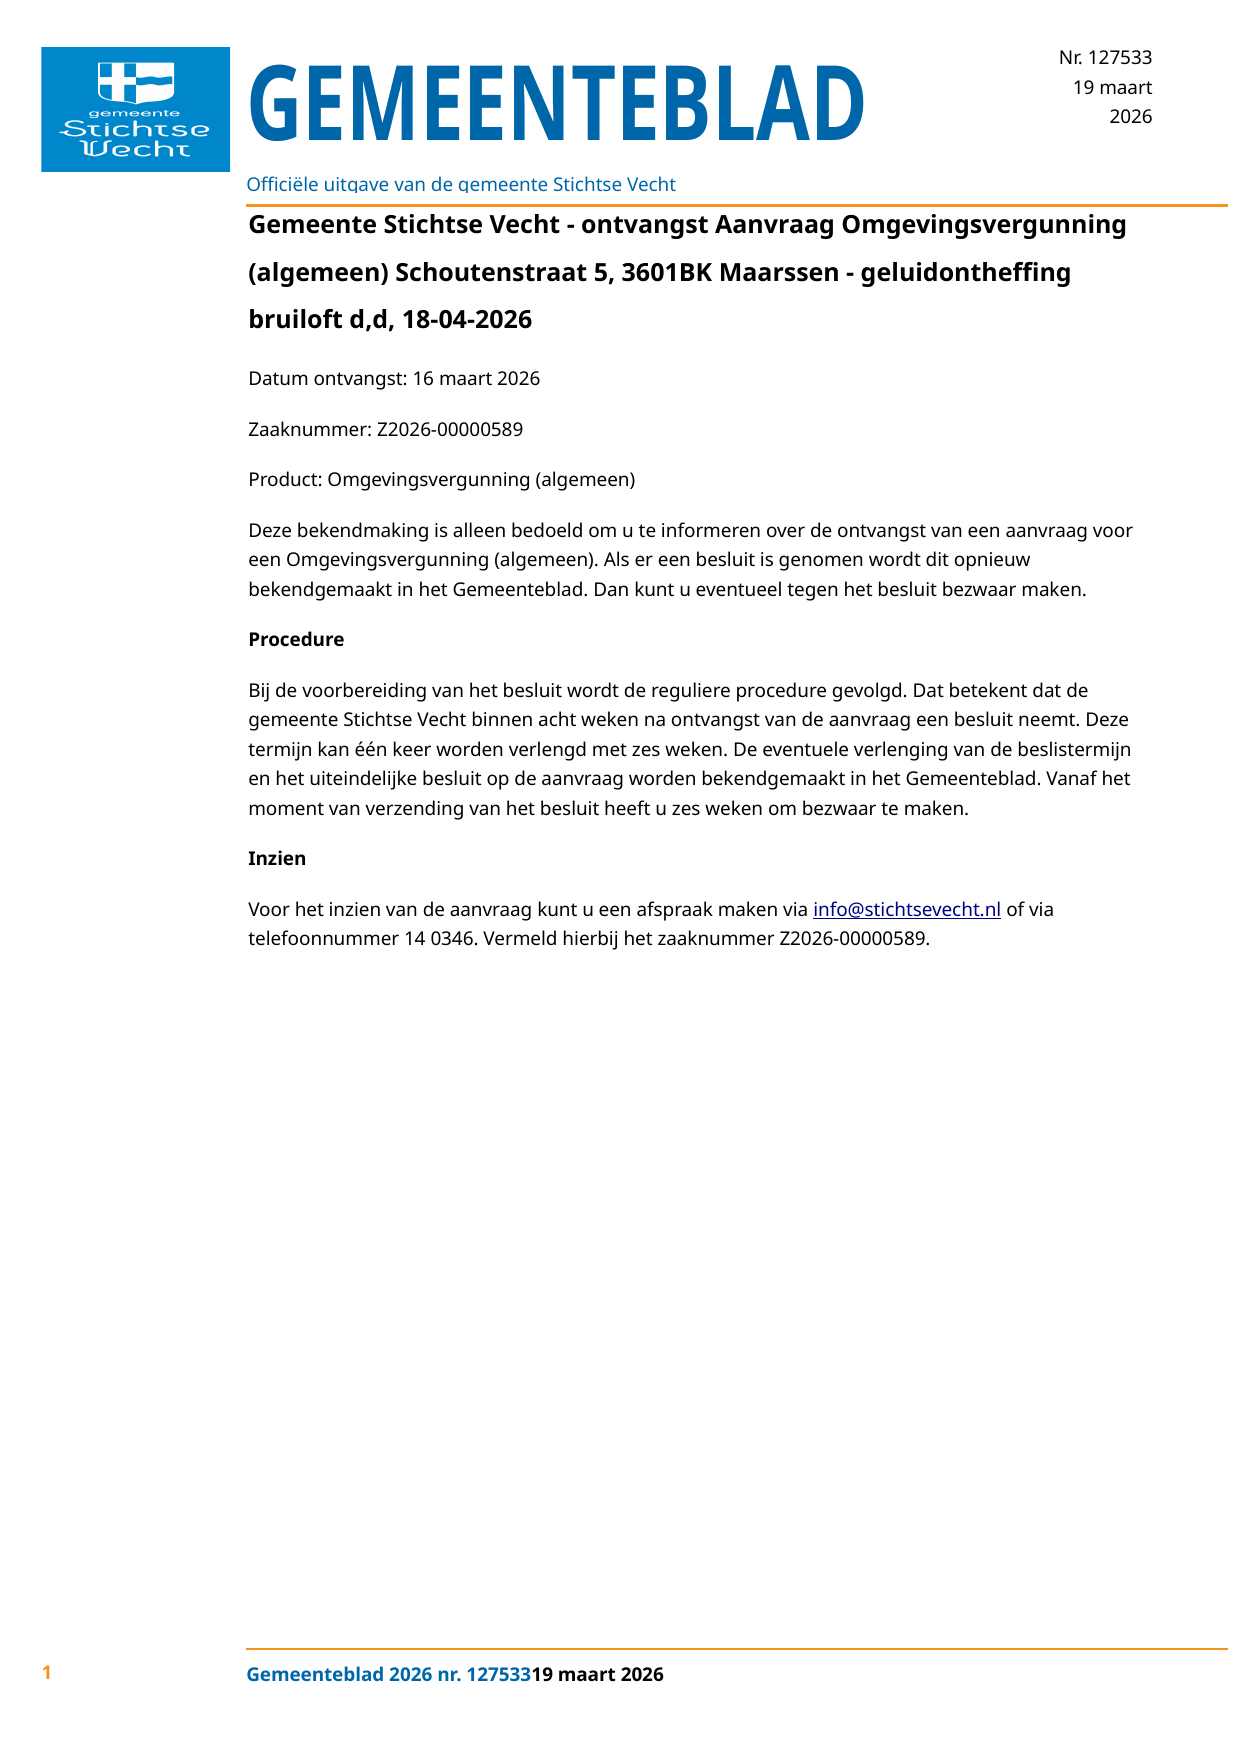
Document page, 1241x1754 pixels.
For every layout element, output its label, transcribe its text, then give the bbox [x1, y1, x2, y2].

text Deze bekendmaking is alleen bedoeld om u te informeren over de ontvangst van een aanvraag voor een Omgevingsvergunning (algemeen). Als er een besluit is genomen wordt dit opnieuw bekendgemaakt in het Gemeenteblad. Dan kunt u eventueel tegen het besluit bezwaar maken. [248, 517, 1152, 602]
text Zaaknummer: Z2026-00000589 [248, 416, 1152, 442]
text Gemeente Stichtse Vecht - ontvangst Aanvraag Omgevingsvergunning (algemeen) Schoutenstraat 5, 3601BK Maarssen - geluidontheffing bruiloft d,d, 18-04-2026 [248, 207, 1152, 336]
picture [137, 63, 174, 103]
text Procedure [248, 626, 1152, 652]
picture [99, 63, 135, 101]
text Inzien [248, 846, 1152, 871]
text Voor het inzien van de aanvraag kunt u een afspraak maken via info@stichtsevecht.nl of via telefoonnummer 14 0346. Vermeld hierbij het zaaknummer Z2026-00000589. [248, 896, 1152, 951]
text Product: Omgevingsvergunning (algemeen) [248, 466, 1152, 492]
text Datum ontvangst: 16 maart 2026 [248, 366, 1152, 391]
text Bij de voorbereiding van het besluit wordt de reguliere procedure gevolgd. Dat betekent dat de gemeente Stichtse Vecht binnen acht weken na ontvangst van de aanvraag een besluit neemt. Deze termijn kan één keer worden verlengd met zes weken. De eventuele verlenging van de beslistermijn en het uiteindelijke besluit op de aanvraag worden bekendgemaakt in het Gemeenteblad. Vanaf het moment van verzending van het besluit heeft u zes weken om bezwaar te maken. [248, 677, 1152, 821]
